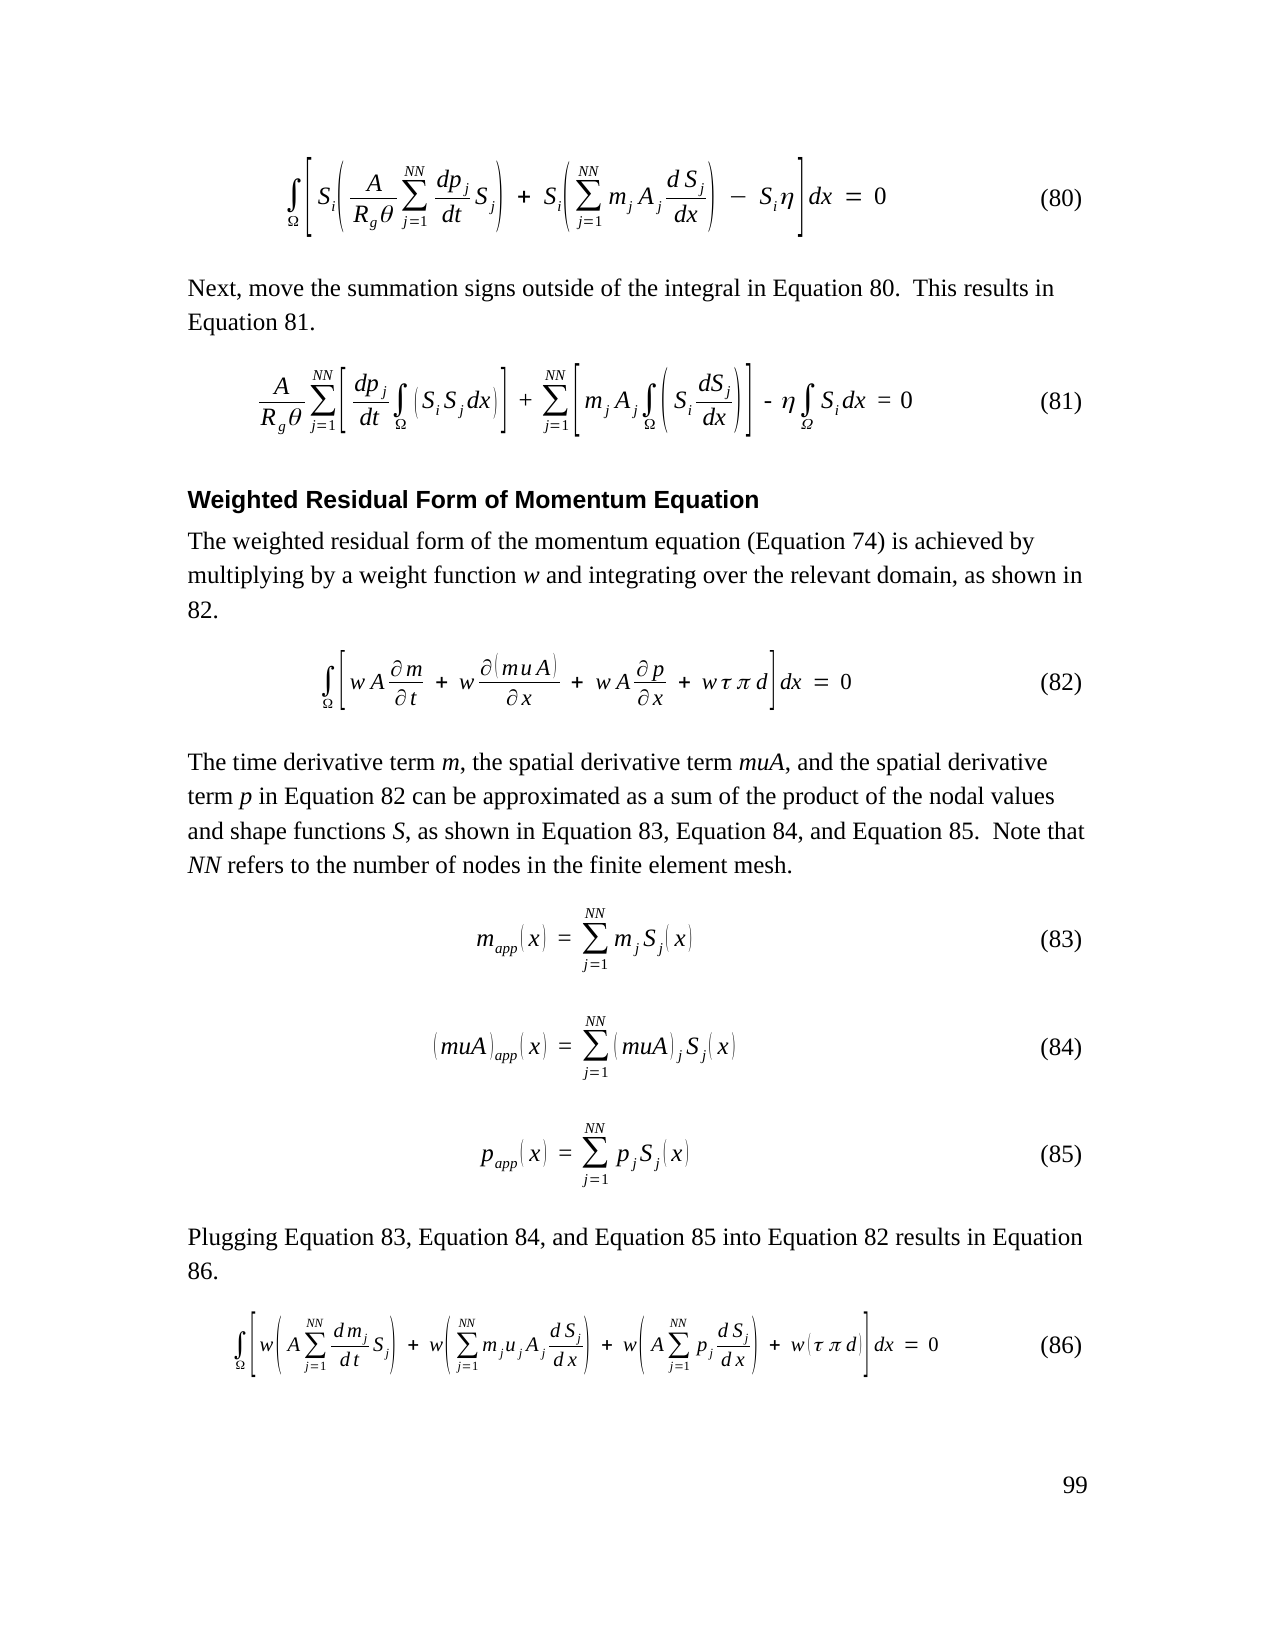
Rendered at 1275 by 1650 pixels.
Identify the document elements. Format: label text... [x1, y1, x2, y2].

table_header (80) [983, 150, 1087, 244]
table_header (85) [983, 1114, 1087, 1193]
table_header (82) [983, 644, 1087, 718]
table_header [188, 356, 982, 444]
text The weighted residual form of the momentum equation (Equation 74) is achieved by multiplying by a weight function w and integrating over the relevant domain, as shown in 82. [187, 526, 1087, 624]
table_header [188, 899, 982, 978]
text Next, move the summation signs outside of the integral in Equation 80. This results in Equation 81. [187, 273, 1087, 336]
table_header (81) [983, 356, 1087, 444]
table_header [188, 150, 982, 244]
table_header [188, 1114, 982, 1193]
text The time derivative term m, the spatial derivative term muA, and the spatial derivative term p in Equation 82 can be approximated as a sum of the product of the nodal values and shape functions S, as shown in Equation 83, Equation 84, and Equation 85. Note that NN refers to the number of nodes in the finite element mesh. [187, 747, 1087, 879]
table_header (84) [983, 1007, 1087, 1086]
table_header (86) [983, 1305, 1087, 1384]
table_header [188, 644, 982, 718]
table_header [188, 1305, 982, 1384]
text Plugging Equation 83, Equation 84, and Equation 85 into Equation 82 results in Equation 86. [187, 1222, 1087, 1285]
subtitle Weighted Residual Form of Momentum Equation [187, 485, 1087, 514]
table_header (83) [983, 899, 1087, 978]
table_header [188, 1007, 982, 1086]
